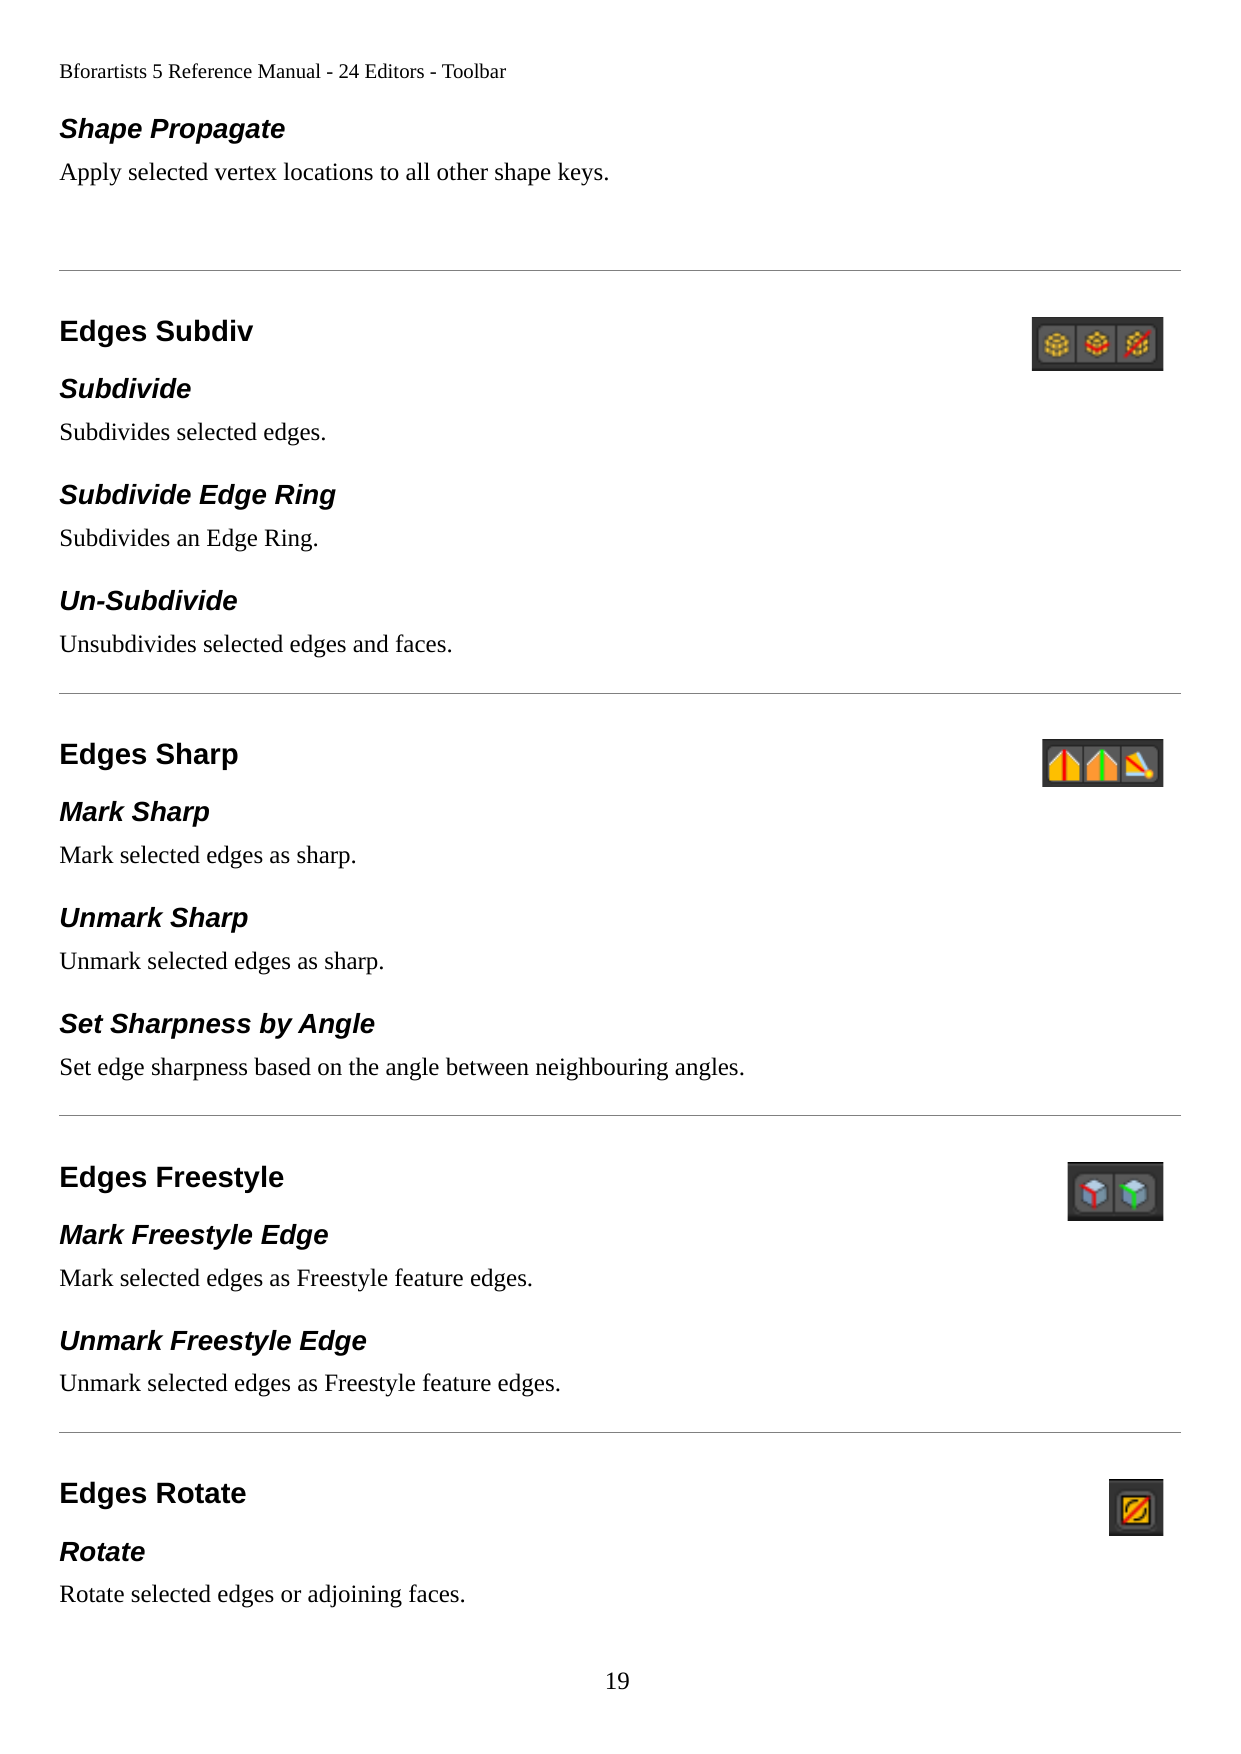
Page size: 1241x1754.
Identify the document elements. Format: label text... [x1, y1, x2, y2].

subtitle Rotate [59, 1535, 1181, 1567]
text Unmark selected edges as Freestyle feature edges. [59, 1368, 1181, 1397]
text Subdivides an Edge Ring. [59, 523, 1181, 552]
text Set edge sharpness based on the angle between neighbouring angles. [59, 1052, 1181, 1080]
subtitle Shape Propagate [59, 113, 1181, 144]
picture [1031, 317, 1164, 371]
text Subdivides selected edges. [59, 417, 1181, 446]
subtitle Mark Sharp [59, 795, 1181, 827]
subtitle Unmark Freestyle Edge [59, 1324, 1181, 1356]
subtitle Subdivide Edge Ring [59, 478, 1181, 510]
text Apply selected vertex locations to all other shape keys. [59, 157, 1181, 186]
subtitle Un-Subdivide [59, 584, 1181, 616]
text Unmark selected edges as sharp. [59, 946, 1181, 974]
text Rotate selected edges or adjoining faces. [59, 1579, 1181, 1608]
text Mark selected edges as Freestyle feature edges. [59, 1263, 1181, 1291]
subtitle Set Sharpness by Angle [59, 1007, 1181, 1039]
subtitle Mark Freestyle Edge [59, 1218, 1181, 1250]
text Unsubdivides selected edges and faces. [59, 629, 1181, 658]
subtitle Subdivide [59, 373, 1181, 404]
text Mark selected edges as sharp. [59, 840, 1181, 868]
picture [1042, 739, 1164, 787]
subtitle Edges Rotate [59, 1476, 1181, 1510]
subtitle Unmark Sharp [59, 901, 1181, 933]
subtitle Edges Subdiv [59, 314, 1181, 348]
picture [1067, 1162, 1164, 1221]
subtitle Edges Sharp [59, 737, 1181, 770]
picture [1109, 1479, 1164, 1536]
subtitle Edges Freestyle [59, 1159, 1181, 1193]
